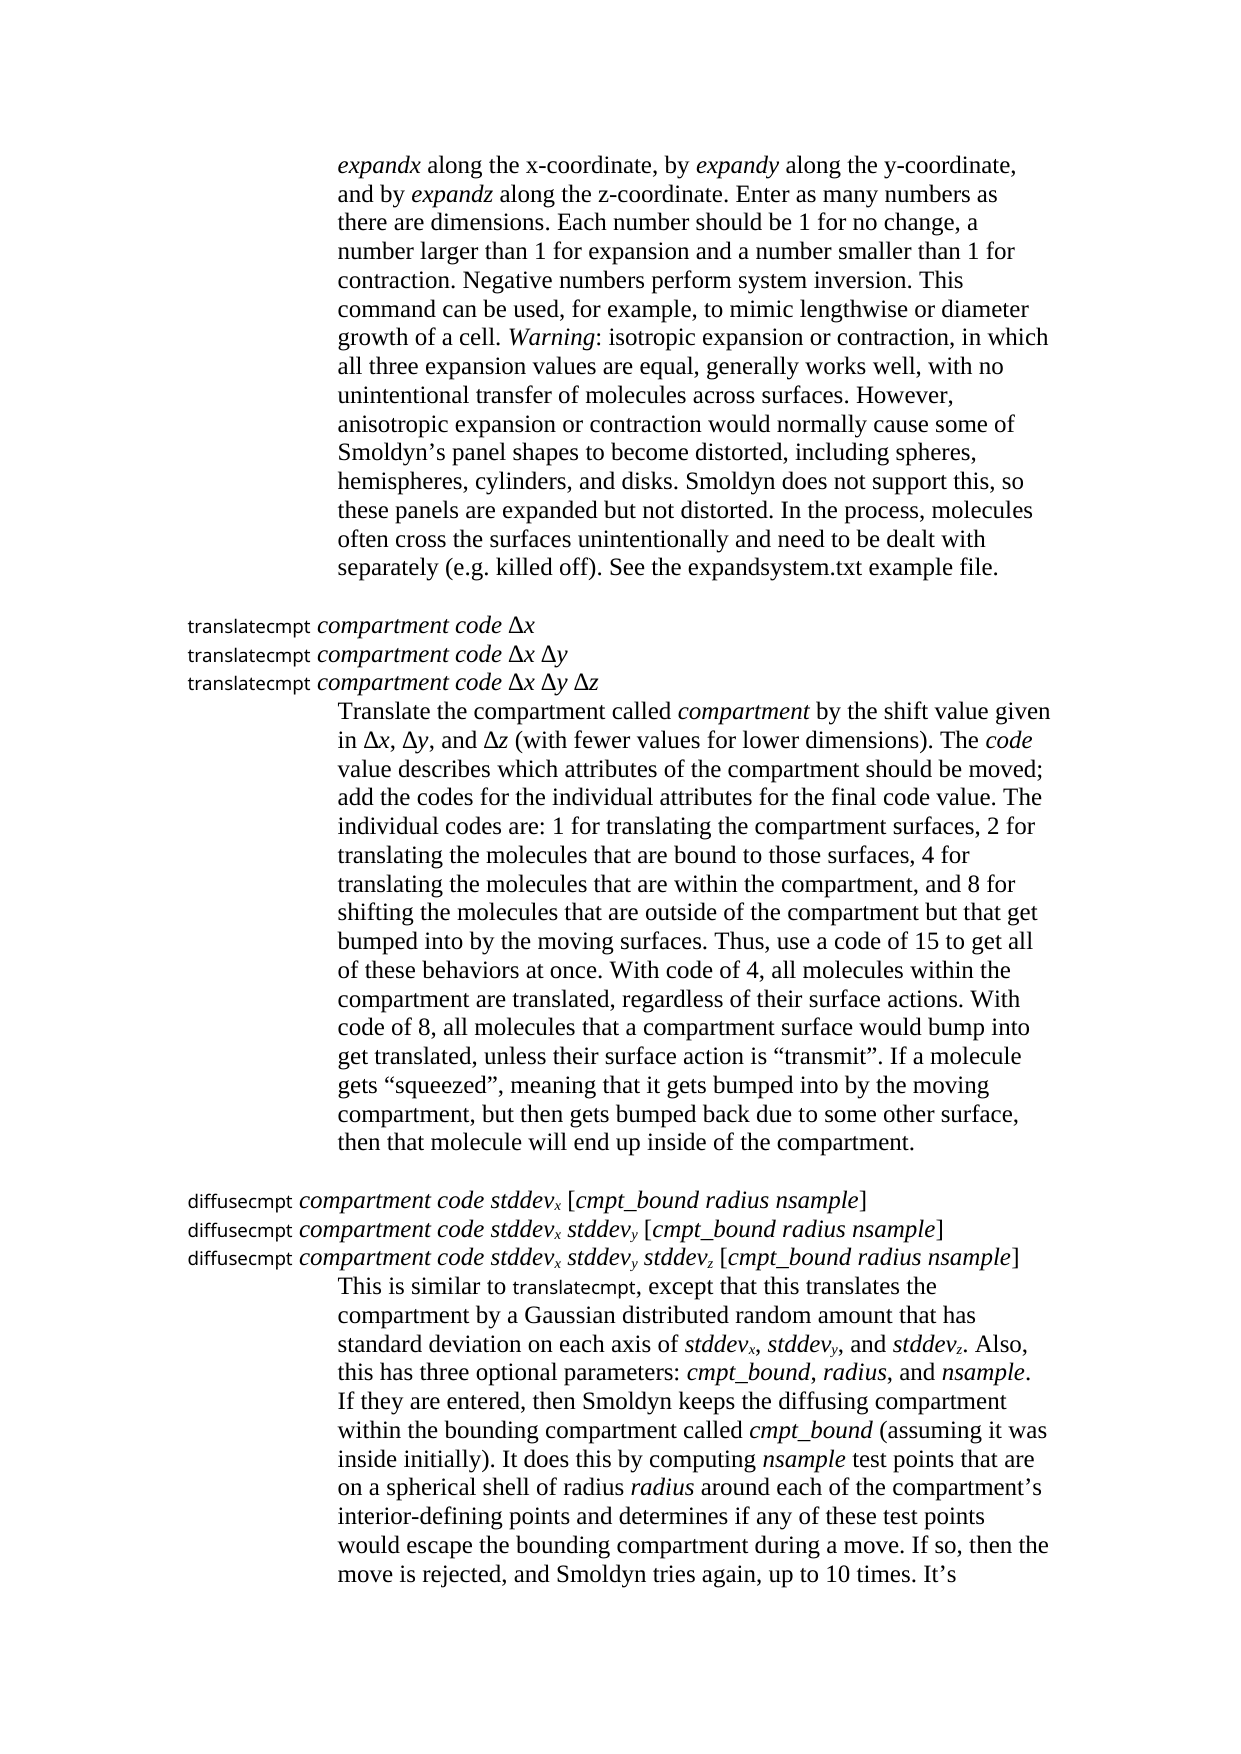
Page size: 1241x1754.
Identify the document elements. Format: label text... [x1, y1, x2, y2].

text diffusecmpt compartment code stddevx stddevy stddevz [cmpt_bound radius nsample] [187, 1242, 1053, 1271]
text diffusecmpt compartment code stddevx stddevy [cmpt_bound radius nsample] [187, 1214, 1053, 1242]
text expandx along the x-coordinate, by expandy along the y-coordinate, and by expandz along the z-coordinate. Enter as many numbers as there are dimensions. Each number should be 1 for no change, a number larger than 1 for expansion and a number smaller than 1 for contraction. Negative numbers perform system inversion. This command can be used, for example, to mimic lengthwise or diameter growth of a cell. Warning: isotropic expansion or contraction, in which all three expansion values are equal, generally works well, with no unintentional transfer of molecules across surfaces. However, anisotropic expansion or contraction would normally cause some of Smoldyn’s panel shapes to become distorted, including spheres, hemispheres, cylinders, and disks. Smoldyn does not support this, so these panels are expanded but not distorted. In the process, molecules often cross the surfaces unintentionally and need to be dealt with separately (e.g. killed off). See the expandsystem.txt example file. [187, 150, 1053, 581]
text translatecmpt compartment code ∆x ∆y ∆z [187, 667, 1053, 696]
text translatecmpt compartment code ∆x [187, 610, 1053, 639]
text translatecmpt compartment code ∆x ∆y [187, 639, 1053, 667]
text Translate the compartment called compartment by the shift value given in ∆x, ∆y, and ∆z (with fewer values for lower dimensions). The code value describes which attributes of the compartment should be moved; add the codes for the individual attributes for the final code value. The individual codes are: 1 for translating the compartment surfaces, 2 for translating the molecules that are bound to those surfaces, 4 for translating the molecules that are within the compartment, and 8 for shifting the molecules that are outside of the compartment but that get bumped into by the moving surfaces. Thus, use a code of 15 to get all of these behaviors at once. With code of 4, all molecules within the compartment are translated, regardless of their surface actions. With code of 8, all molecules that a compartment surface would bump into get translated, unless their surface action is “transmit”. If a molecule gets “squeezed”, meaning that it gets bumped into by the moving compartment, but then gets bumped back due to some other surface, then that molecule will end up inside of the compartment. [187, 696, 1053, 1156]
text This is similar to translatecmpt, except that this translates the compartment by a Gaussian distributed random amount that has standard deviation on each axis of stddevx, stddevy, and stddevz. Also, this has three optional parameters: cmpt_bound, radius, and nsample. If they are entered, then Smoldyn keeps the diffusing compartment within the bounding compartment called cmpt_bound (assuming it was inside initially). It does this by computing nsample test points that are on a spherical shell of radius radius around each of the compartment’s interior-defining points and determines if any of these test points would escape the bounding compartment during a move. If so, then the move is rejected, and Smoldyn tries again, up to 10 times. It’s [187, 1271, 1053, 1587]
text diffusecmpt compartment code stddevx [cmpt_bound radius nsample] [187, 1185, 1053, 1214]
